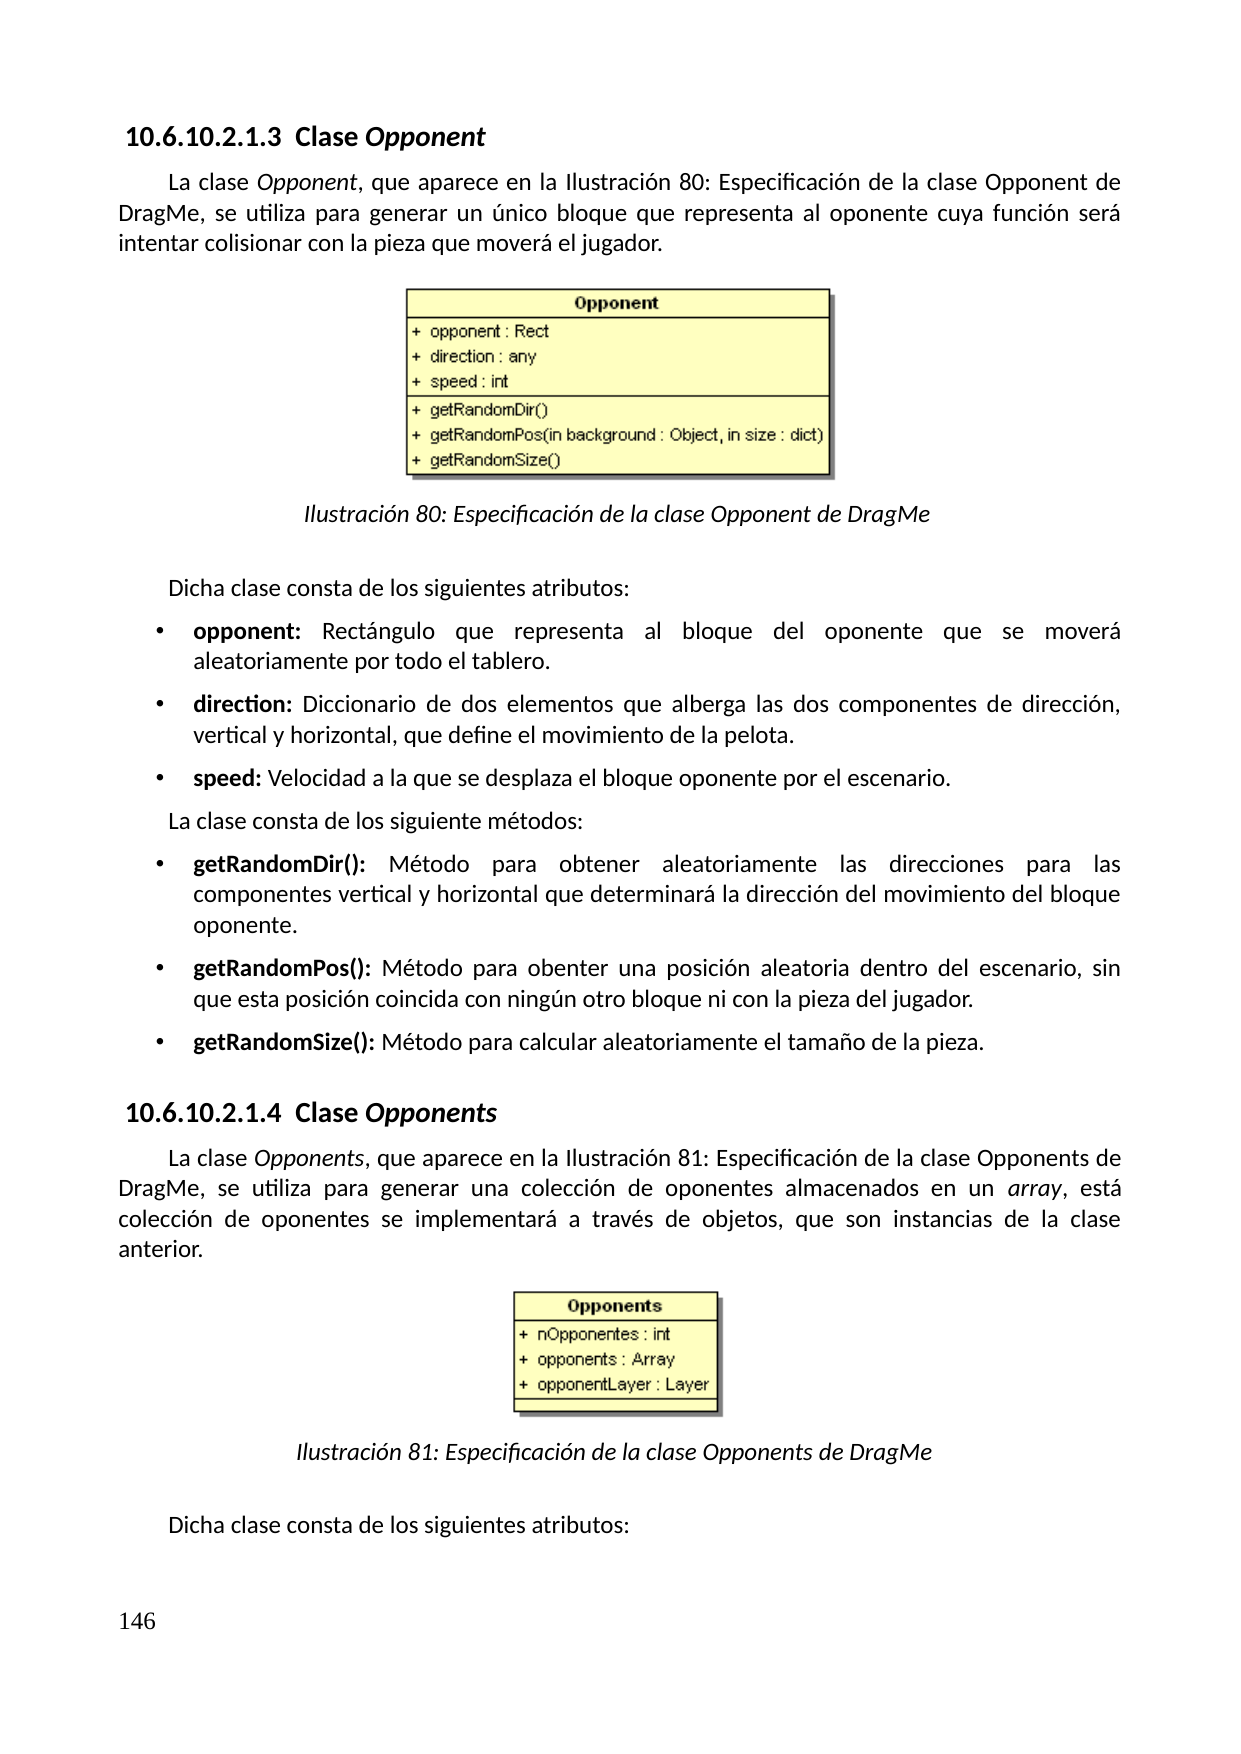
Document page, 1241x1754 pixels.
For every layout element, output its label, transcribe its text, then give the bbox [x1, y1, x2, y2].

text Ilustración 80: Especificación de la clase Opponent de DragMe [304, 283, 936, 529]
subtitle Clase Opponents [118, 1094, 1122, 1129]
text Dicha clase consta de los siguientes atributos: [118, 1509, 1122, 1540]
list speed: Velocidad a la que se desplaza el bloque oponente por el escenario. [156, 762, 1122, 793]
subtitle Clase Opponent [118, 118, 1122, 154]
list getRandomSize(): Método para calcular aleatoriamente el tamaño de la pieza. [156, 1026, 1122, 1056]
list getRandomPos(): Método para obenter una posición aleatoria dentro del escenario, sin que esta posición coincida con ningún otro bloque ni con la pieza del jugador. [156, 952, 1122, 1013]
text La clase consta de los siguiente métodos: [118, 805, 1122, 836]
text Ilustración 81: Especificación de la clase Opponents de DragMe [296, 1289, 944, 1466]
text Dicha clase consta de los siguientes atributos: [118, 572, 1122, 602]
list direction: Diccionario de dos elementos que alberga las dos componentes de dirección, vertical y horizontal, que define el movimiento de la pelota. [156, 688, 1122, 749]
picture [386, 270, 854, 499]
text La clase Opponent, que aparece en la Ilustración 80: Especificación de la clase Opponent de DragMe, se utiliza para generar un único bloque que representa al oponente cuya función será intentar colisionar con la pieza que moverá el jugador. [118, 166, 1122, 258]
list opponent: Rectángulo que representa al bloque del oponente que se moverá aleatoriamente por todo el tablero. [156, 615, 1122, 676]
text La clase Opponents, que aparece en la Ilustración 81: Especificación de la clase Opponents de DragMe, se utiliza para generar una colección de oponentes almacenados en un array, está colección de oponentes se implementará a través de objetos, que son instancias de la clase anterior. [118, 1142, 1122, 1264]
picture [498, 1276, 742, 1436]
list getRandomDir(): Método para obtener aleatoriamente las direcciones para las componentes vertical y horizontal que determinará la dirección del movimiento del bloque oponente. [156, 848, 1122, 940]
